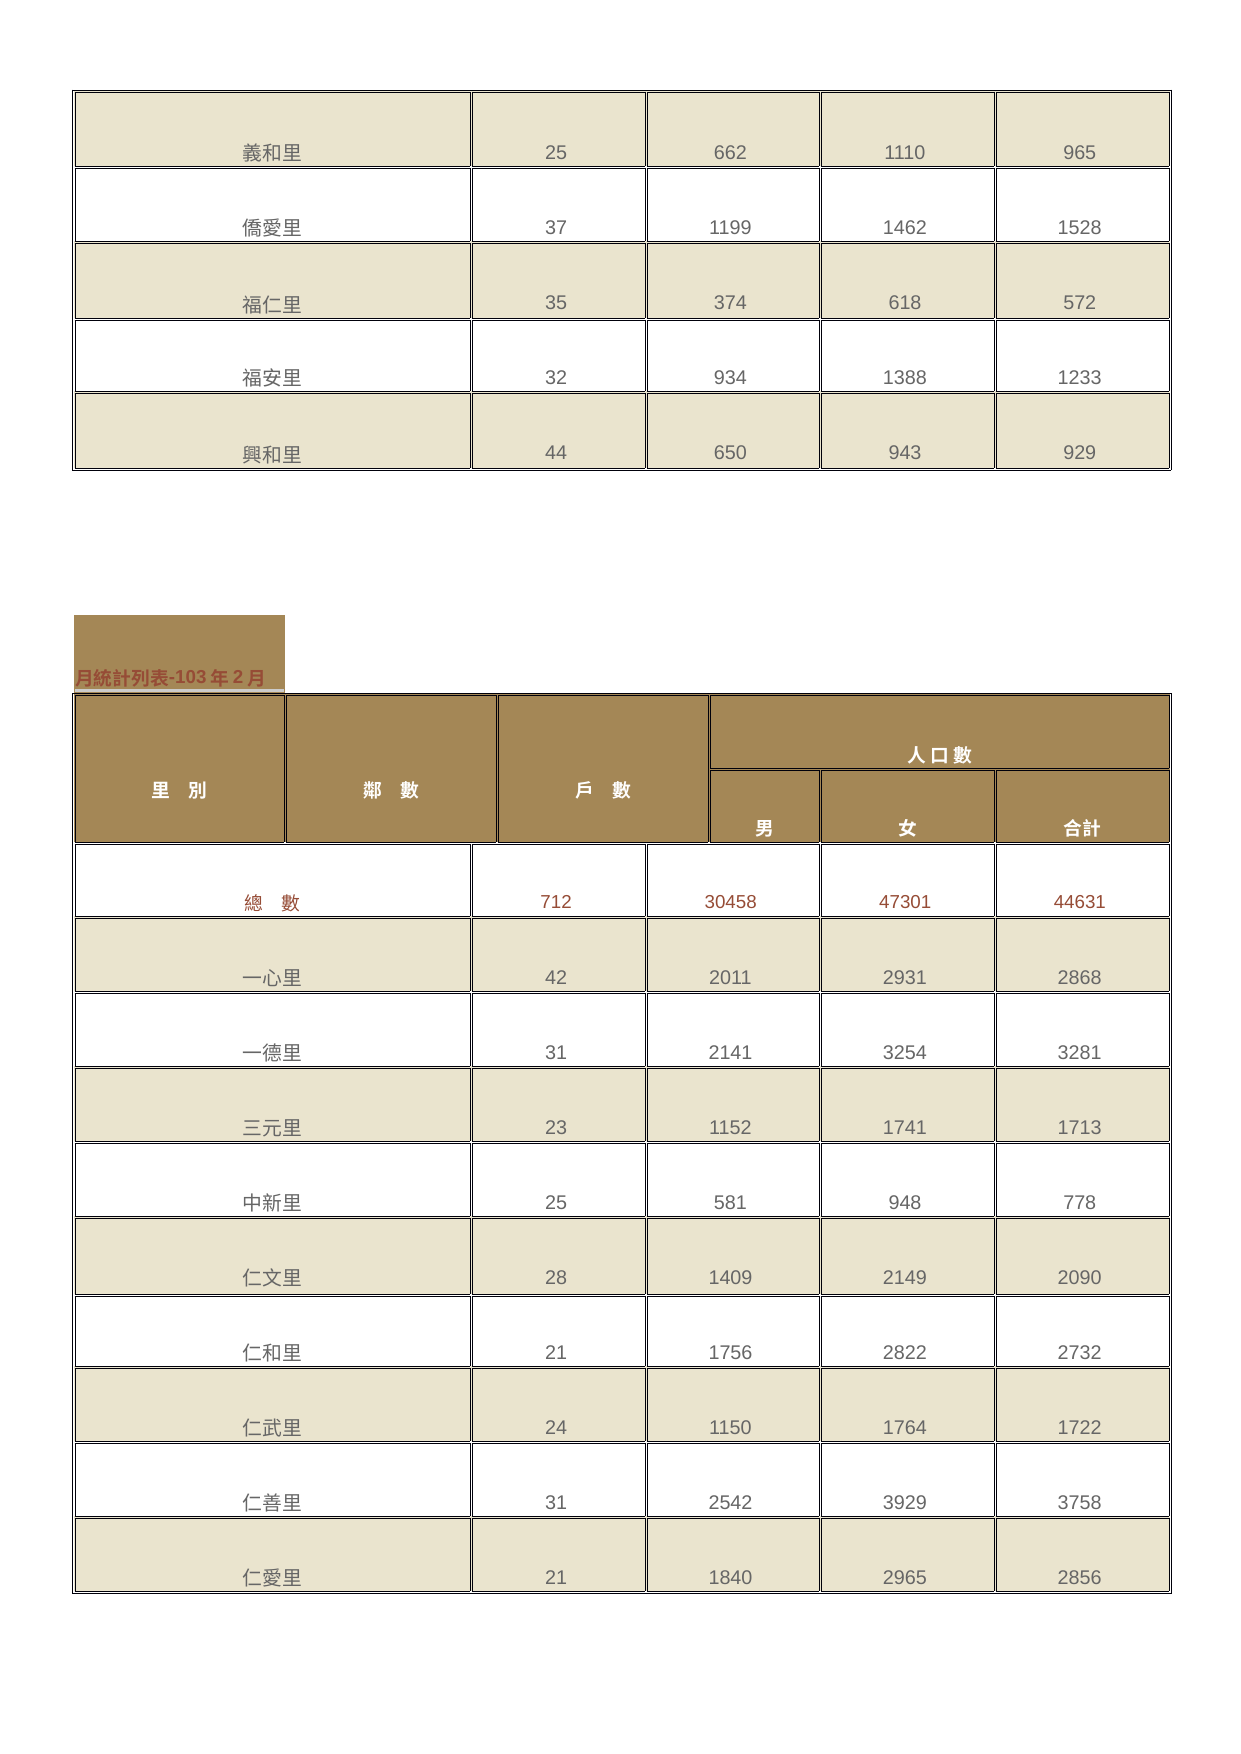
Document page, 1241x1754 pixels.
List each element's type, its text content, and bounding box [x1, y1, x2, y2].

table_cell 32 [473, 321, 645, 391]
table_cell 1713 [997, 1069, 1169, 1141]
table_cell 1764 [822, 1369, 994, 1441]
table_cell 鄰 數 [287, 696, 496, 842]
table_cell 中新里 [76, 1144, 470, 1216]
table_cell 3758 [997, 1444, 1169, 1516]
table_cell 943 [822, 394, 994, 468]
table_cell 女 [822, 771, 994, 842]
table_cell 2542 [648, 1444, 819, 1516]
table_cell 1741 [822, 1069, 994, 1141]
table_cell 31 [473, 994, 645, 1066]
table_cell 合計 [997, 771, 1169, 842]
table_cell 965 [997, 93, 1169, 166]
table_cell 23 [473, 1069, 645, 1141]
table_cell 義和里 [76, 93, 470, 166]
table_cell 581 [648, 1144, 819, 1216]
table_cell 712 [473, 845, 645, 916]
table_cell 1528 [997, 169, 1169, 241]
table_cell 仁愛里 [76, 1519, 470, 1591]
table_cell 男 [711, 771, 819, 842]
table_cell 948 [822, 1144, 994, 1216]
table_cell 1756 [648, 1297, 819, 1366]
table_cell 21 [473, 1297, 645, 1366]
table_cell 僑愛里 [76, 169, 470, 241]
table_cell 1409 [648, 1219, 819, 1294]
table_cell 1840 [648, 1519, 819, 1591]
table_cell 24 [473, 1369, 645, 1441]
table_cell 1462 [822, 169, 994, 241]
table_cell 44 [473, 394, 645, 468]
table_cell 仁文里 [76, 1219, 470, 1294]
table_cell 778 [997, 1144, 1169, 1216]
table_cell 35 [473, 244, 645, 318]
table_cell 福仁里 [76, 244, 470, 318]
table_cell 934 [648, 321, 819, 391]
table_cell 1150 [648, 1369, 819, 1441]
table_cell 374 [648, 244, 819, 318]
table_cell 1199 [648, 169, 819, 241]
table_cell 21 [473, 1519, 645, 1591]
table_cell 一心里 [76, 919, 470, 991]
table_cell 25 [473, 1144, 645, 1216]
table_cell 里 別 [76, 696, 284, 842]
table_cell 1722 [997, 1369, 1169, 1441]
table_cell 一德里 [76, 994, 470, 1066]
table_cell 25 [473, 93, 645, 166]
table_cell 44631 [997, 845, 1169, 916]
table_cell 總 數 [76, 845, 470, 916]
table_cell 1110 [822, 93, 994, 166]
table_cell 3929 [822, 1444, 994, 1516]
table_cell 1152 [648, 1069, 819, 1141]
table_cell 30458 [648, 845, 819, 916]
table_cell 929 [997, 394, 1169, 468]
table_cell 662 [648, 93, 819, 166]
table_cell 31 [473, 1444, 645, 1516]
table_cell 618 [822, 244, 994, 318]
table_cell 2732 [997, 1297, 1169, 1366]
table_cell 仁善里 [76, 1444, 470, 1516]
table_cell 3281 [997, 994, 1169, 1066]
table_cell 650 [648, 394, 819, 468]
table_cell 2822 [822, 1297, 994, 1366]
table_cell 興和里 [76, 394, 470, 468]
table_cell 2965 [822, 1519, 994, 1591]
table_cell 3254 [822, 994, 994, 1066]
table_cell 2931 [822, 919, 994, 991]
table_cell 1233 [997, 321, 1169, 391]
table_cell 2149 [822, 1219, 994, 1294]
table_header 月統計列表-103年2月 [74, 615, 285, 693]
table_cell 人 口 數 [711, 696, 1169, 768]
table_cell 572 [997, 244, 1169, 318]
table_cell 2856 [997, 1519, 1169, 1591]
table_cell 2868 [997, 919, 1169, 991]
table_cell 福安里 [76, 321, 470, 391]
table_cell 2141 [648, 994, 819, 1066]
table_cell 2011 [648, 919, 819, 991]
table_cell 2090 [997, 1219, 1169, 1294]
table_cell 三元里 [76, 1069, 470, 1141]
table_cell 28 [473, 1219, 645, 1294]
table_cell 42 [473, 919, 645, 991]
table_cell 戶 數 [499, 696, 708, 842]
table_cell 37 [473, 169, 645, 241]
table_cell 1388 [822, 321, 994, 391]
table_cell 仁武里 [76, 1369, 470, 1441]
table_cell 47301 [822, 845, 994, 916]
table_cell 仁和里 [76, 1297, 470, 1366]
